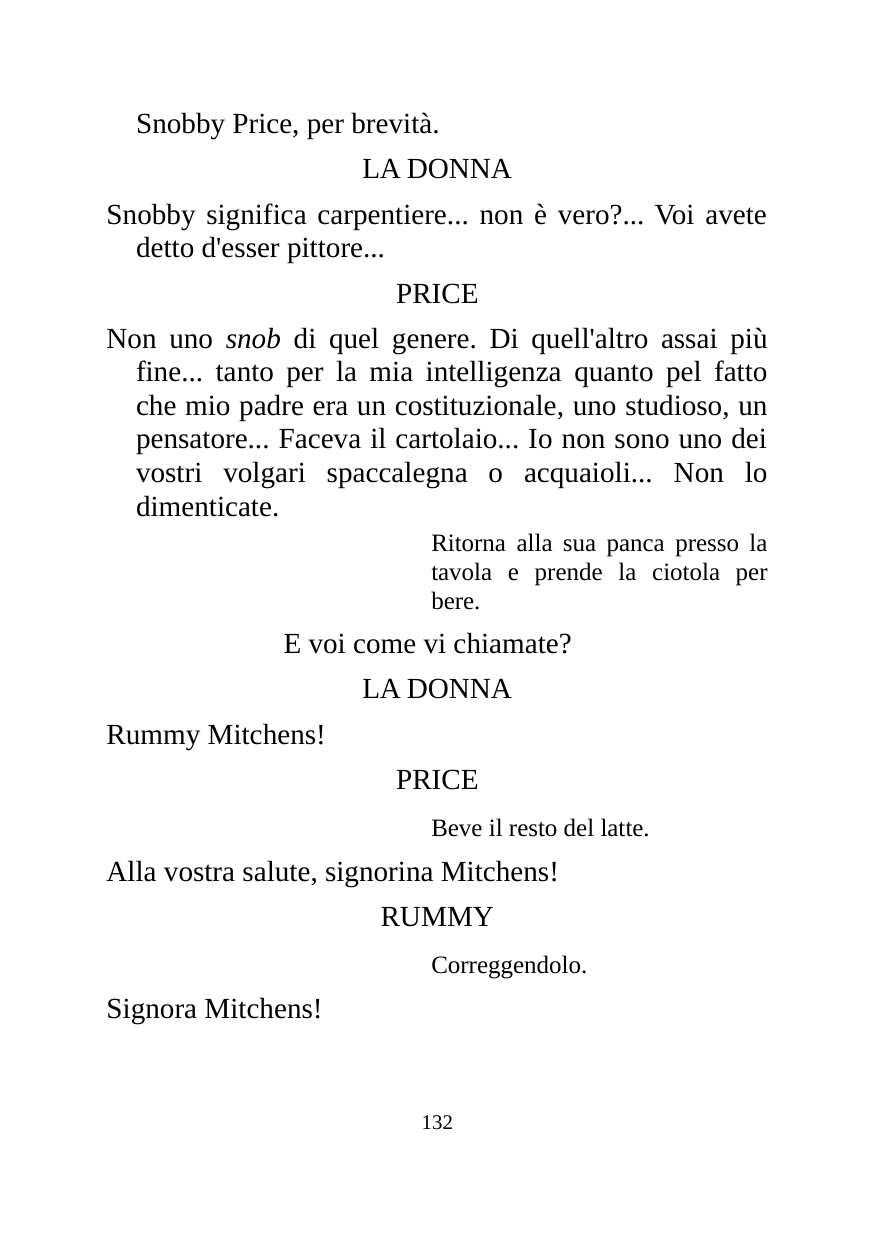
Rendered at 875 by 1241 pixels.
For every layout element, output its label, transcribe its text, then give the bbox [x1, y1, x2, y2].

text Correggendolo. [431, 951, 768, 979]
text Rummy Mitchens! [106, 717, 768, 750]
text RUMMY [106, 899, 768, 933]
text Beve il resto del latte. [431, 813, 768, 842]
text E voi come vi chiamate? [136, 626, 768, 660]
text Snobby Price, per brevità. [106, 106, 768, 140]
text Alla vostra salute, signorina Mitchens! [106, 854, 768, 887]
text Snobby significa carpentiere... non è vero?... Voi avete detto d'esser pittore... [106, 197, 768, 264]
text Non uno snob di quel genere. Di quell'altro assai più fine... tanto per la mia intelligenza quanto pel fatto che mio padre era un costituzionale, uno studioso, un pensatore... Faceva il cartolaio... Io non sono uno dei vostri volgari spaccalegna o acquaioli... Non lo dimenticate. [106, 321, 768, 522]
text LA DONNA [106, 672, 768, 705]
text LA DONNA [106, 152, 768, 185]
text PRICE [106, 762, 768, 796]
text PRICE [106, 276, 768, 309]
text Signora Mitchens! [106, 991, 768, 1024]
text Ritorna alla sua panca presso la tavola e prende la ciotola per bere. [431, 528, 768, 614]
